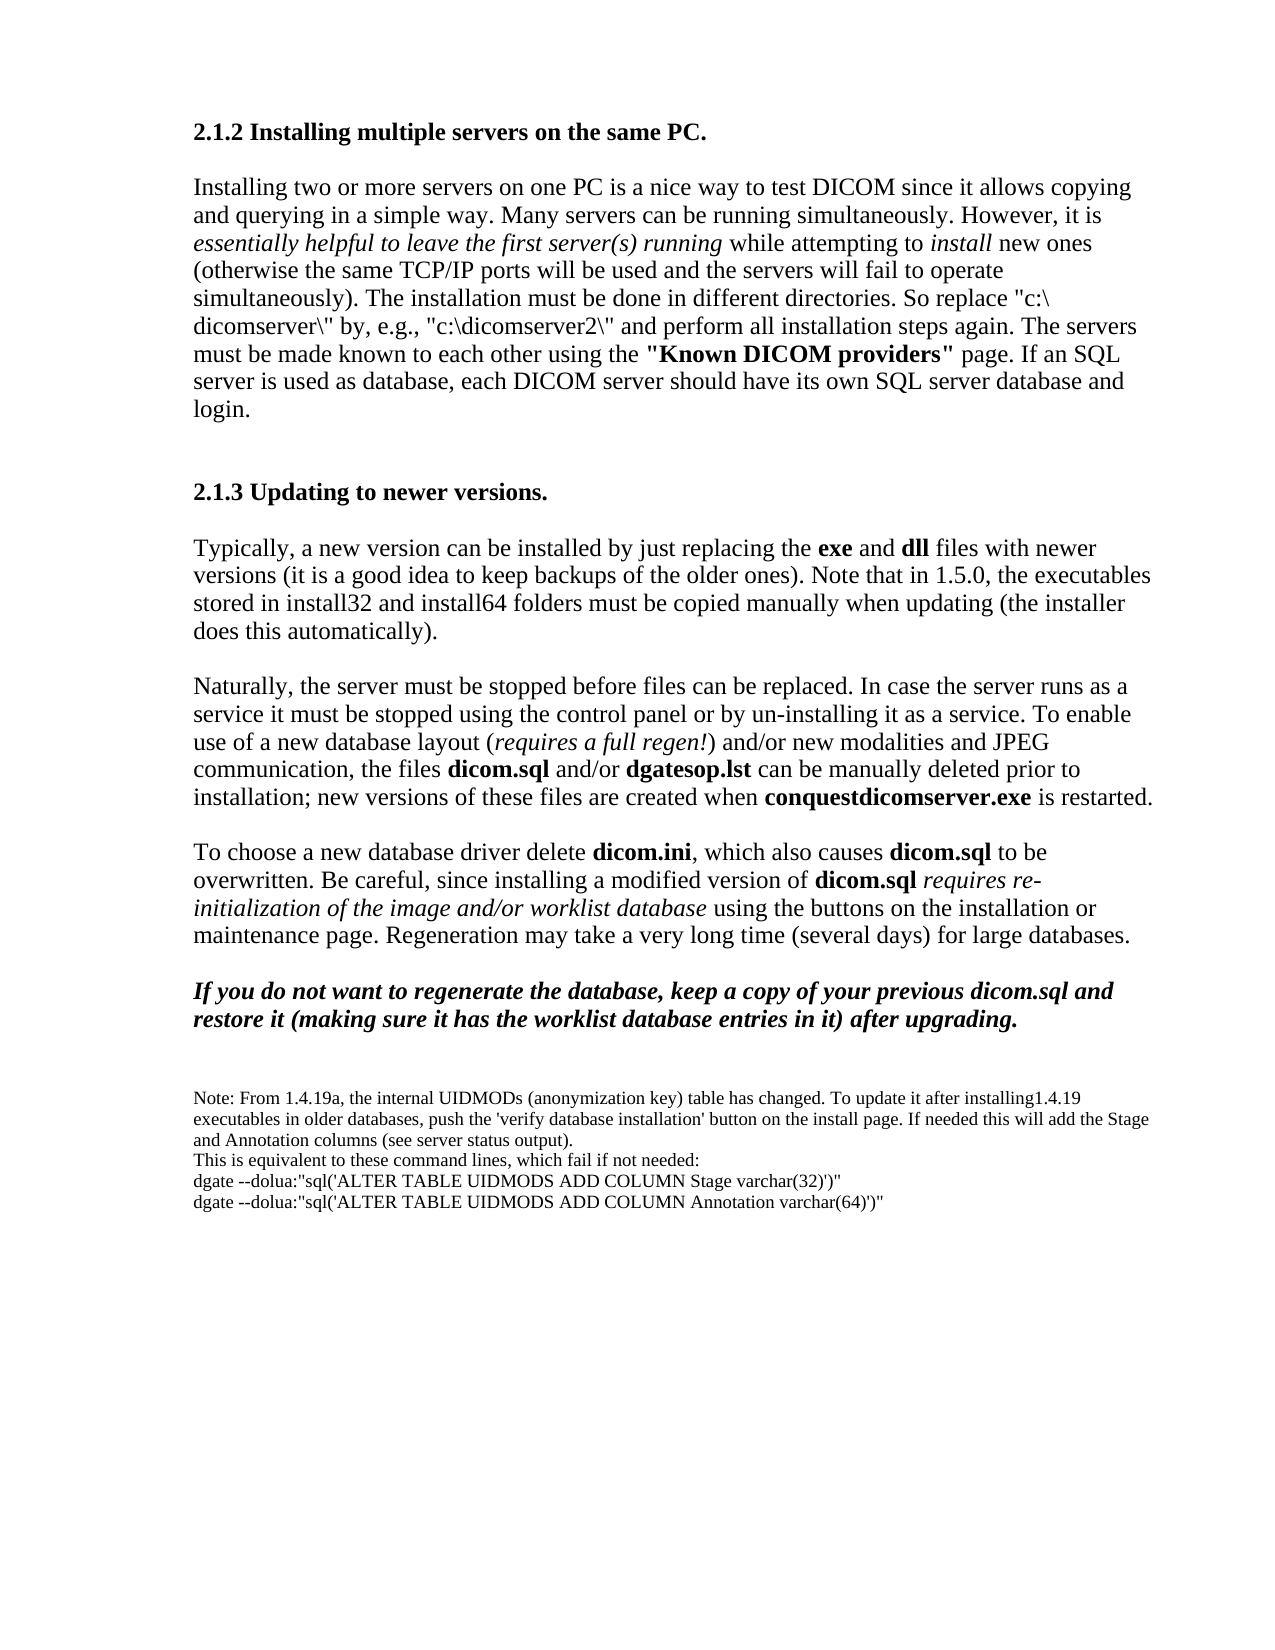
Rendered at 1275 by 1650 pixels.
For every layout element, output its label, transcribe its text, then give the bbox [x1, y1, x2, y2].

text Typically, a new version can be installed by just replacing the exe and dll files with newer versions (it is a good idea to keep backups of the older ones). Note that in 1.5.0, the executables stored in install32 and install64 folders must be copied manually when updating (the installer does this automatically). [193, 534, 1157, 644]
text 2.1.2 Installing multiple servers on the same PC. [193, 118, 1157, 146]
text Installing two or more servers on one PC is a nice way to test DICOM since it allows copying and querying in a simple way. Many servers can be running simultaneously. However, it is essentially helpful to leave the first server(s) running while attempting to install new ones (otherwise the same TCP/IP ports will be used and the servers will fail to operate simultaneously). The installation must be done in different directories. So replace "c:\dicomserver\" by, e.g., "c:\dicomserver2\" and perform all installation steps again. The servers must be made known to each other using the "Known DICOM providers" page. If an SQL server is used as database, each DICOM server should have its own SQL server database and login. [193, 173, 1157, 423]
text Note: From 1.4.19a, the internal UIDMODs (anonymization key) table has changed. To update it after installing1.4.19 executables in older databases, push the 'verify database installation' button on the install page. If needed this will add the Stage and Annotation columns (see server status output). [193, 1088, 1157, 1150]
text 2.1.3 Updating to newer versions. [193, 478, 1157, 506]
text dgate --dolua:"sql('ALTER TABLE UIDMODS ADD COLUMN Annotation varchar(64)')" [193, 1192, 1157, 1212]
text Naturally, the server must be stopped before files can be replaced. In case the server runs as a service it must be stopped using the control panel or by un-installing it as a service. To enable use of a new database layout (requires a full regen!) and/or new modalities and JPEG communication, the files dicom.sql and/or dgatesop.lst can be manually deleted prior to installation; new versions of these files are created when conquestdicomserver.exe is restarted. [193, 672, 1157, 811]
text dgate --dolua:"sql('ALTER TABLE UIDMODS ADD COLUMN Stage varchar(32)')" [193, 1171, 1157, 1192]
text This is equivalent to these command lines, which fail if not needed: [193, 1150, 1157, 1171]
text If you do not want to regenerate the database, keep a copy of your previous dicom.sql and restore it (making sure it has the worklist database entries in it) after upgrading. [193, 977, 1157, 1032]
text To choose a new database driver delete dicom.ini, which also causes dicom.sql to be overwritten. Be careful, since installing a modified version of dicom.sql requires re-initialization of the image and/or worklist database using the buttons on the installation or maintenance page. Regeneration may take a very long time (several days) for large databases. [193, 838, 1157, 949]
